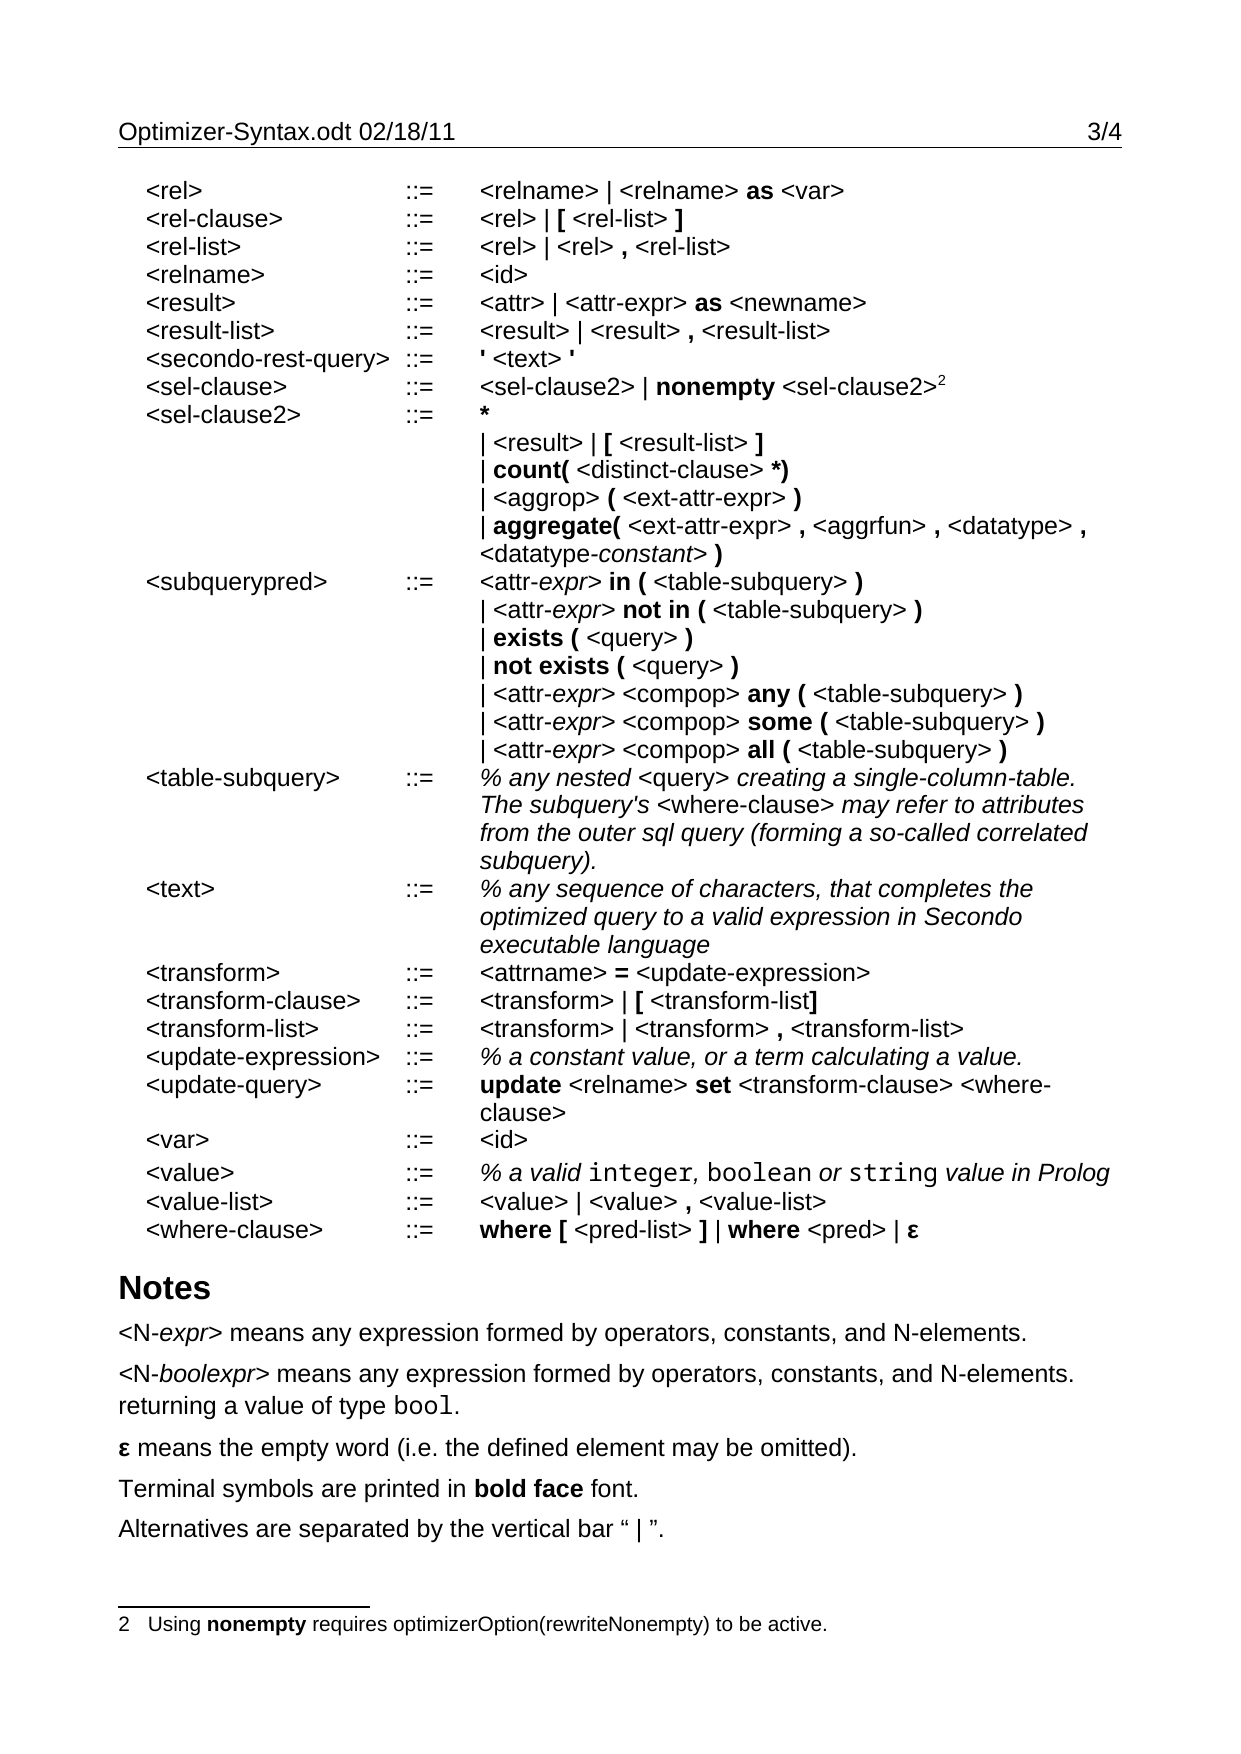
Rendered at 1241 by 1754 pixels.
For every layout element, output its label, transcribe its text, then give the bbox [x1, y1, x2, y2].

text Alternatives are separated by the vertical bar “ | ”. [118, 1515, 1122, 1543]
text <update-query> ::= update <relname> set <transform-clause> <where-clause> [146, 1070, 1122, 1126]
text <relname> ::= <id> [146, 261, 1122, 289]
text <rel> ::= <relname> | <relname> as <var> [146, 177, 1122, 205]
text <N-expr> means any expression formed by operators, constants, and N-elements. [118, 1319, 1122, 1347]
text <sel-clause> ::= <sel-clause2> | nonempty <sel-clause2> [146, 372, 1122, 400]
text <rel-list> ::= <rel> | <rel> , <rel-list> [146, 233, 1122, 261]
text <value-list> ::= <value> | <value> , <value-list> [146, 1188, 1122, 1216]
text Terminal symbols are printed in bold face font. [118, 1474, 1122, 1502]
text <result-list> ::= <result> | <result> , <result-list> [146, 317, 1122, 344]
text <var> ::= <id> [146, 1126, 1122, 1154]
text <table-subquery> ::= % any nested <query> creating a single-column-table. The subquery's <where-clause> may refer to attributes from the outer sql query (forming a so-called correlated subquery). [146, 763, 1122, 875]
text <N-boolexpr> means any expression formed by operators, constants, and N-elements. returning a value of type bool. [118, 1359, 1122, 1421]
text <transform-clause> ::= <transform> | [ <transform-list] [146, 987, 1122, 1014]
text <where-clause> ::= where [ <pred-list> ] | where <pred> | ε [146, 1216, 1122, 1244]
text <secondo-rest-query> ::= ' <text> ' [146, 344, 1122, 372]
text ε means the empty word (i.e. the defined element may be omitted). [118, 1434, 1122, 1462]
text <subquerypred> ::= <attr-expr> in ( <table-subquery> ) | <attr-expr> not in ( <table-subquery> ) | exists ( <query> ) | not exists ( <query> ) | <attr-expr> <compop> any ( <table-subquery> ) | <attr-expr> <compop> some ( <table-subquery> ) | <attr-expr> <compop> all ( <table-subquery> ) [146, 568, 1122, 763]
text <transform> ::= <attrname> = <update-expression> [146, 959, 1122, 987]
text <rel-clause> ::= <rel> | [ <rel-list> ] [146, 205, 1122, 233]
text <transform-list> ::= <transform> | <transform> , <transform-list> [146, 1014, 1122, 1042]
text <update-expression> ::= % a constant value, or a term calculating a value. [146, 1042, 1122, 1070]
text <result> ::= <attr> | <attr-expr> as <newname> [146, 289, 1122, 317]
text <value> ::= % a valid integer, boolean or string value in Prolog [146, 1154, 1122, 1188]
text <text> ::= % any sequence of characters, that completes the optimized query to a valid expression in Secondo executable language [146, 875, 1122, 959]
subtitle Notes [118, 1269, 1122, 1307]
text <sel-clause2> ::= * | <result> | [ <result-list> ] | count( <distinct-clause> *) | <aggrop> ( <ext-attr-expr> ) | aggregate( <ext-attr-expr> , <aggrfun> , <datatype> , <datatype-constant> ) [146, 400, 1122, 568]
text Using nonempty requires optimizerOption(rewriteNonempty) to be active. [118, 1613, 1122, 1636]
